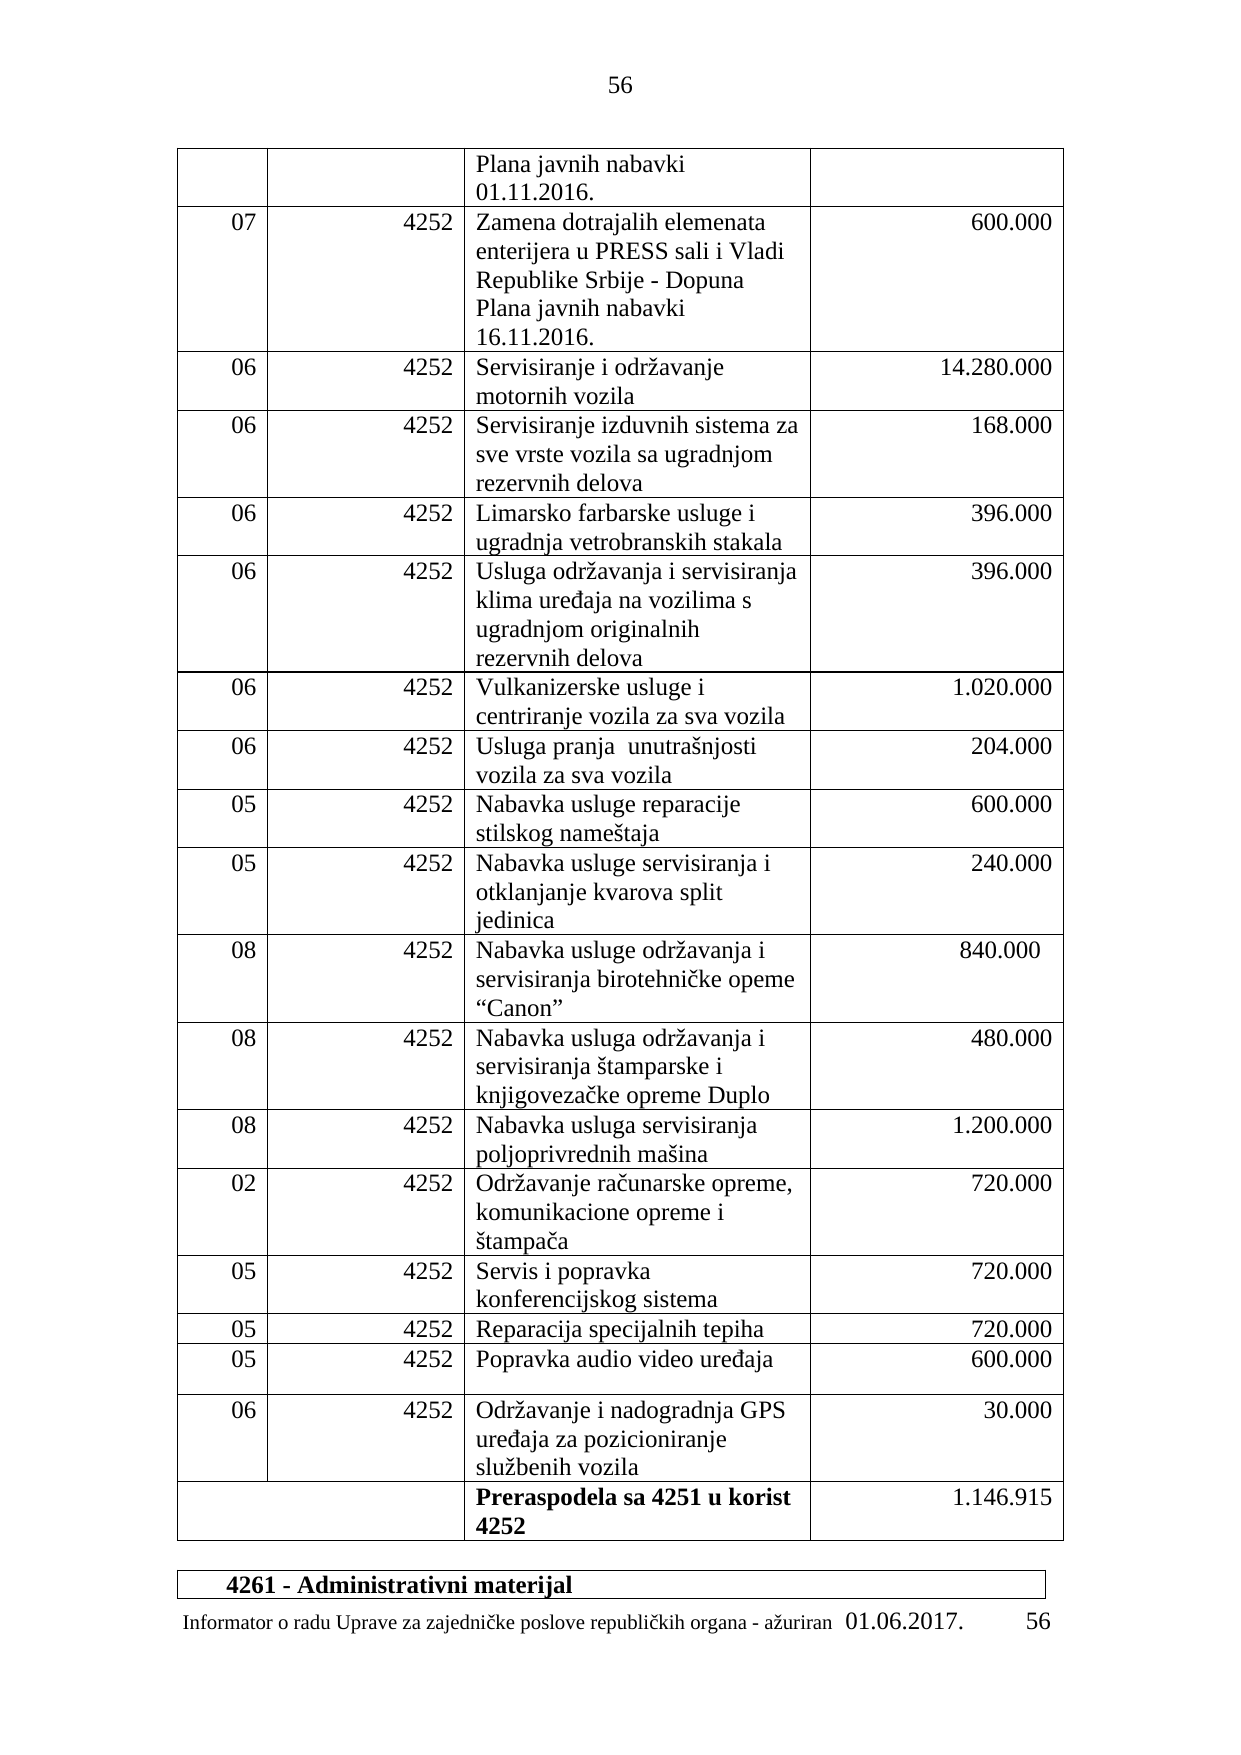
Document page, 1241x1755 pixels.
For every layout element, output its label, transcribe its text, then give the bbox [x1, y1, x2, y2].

table_cell 240.000 [811, 848, 1063, 934]
table_cell 08 [178, 935, 267, 1022]
table_cell Vulkanizerske usluge i centriranje vozila za sva vozila [465, 673, 810, 730]
table_cell Plana javnih nabavki 01.11.2016. [465, 149, 810, 206]
table_cell [811, 149, 1063, 206]
table_cell 4252 [268, 1110, 464, 1167]
table_cell 4252 [268, 1395, 464, 1481]
table_cell 06 [178, 411, 267, 497]
table_cell 06 [178, 352, 267, 409]
table_cell [178, 1482, 464, 1540]
table_cell 4252 [268, 1169, 464, 1255]
table_cell [178, 149, 267, 206]
table_cell 396.000 [811, 498, 1063, 555]
table_cell 14.280.000 [811, 352, 1063, 409]
table_cell 4252 [268, 790, 464, 847]
table_cell 4252 [268, 1314, 464, 1343]
table_cell 840.000 [811, 935, 1063, 1022]
table_cell 1.200.000 [811, 1110, 1063, 1167]
table_cell 06 [178, 673, 267, 730]
table_cell [268, 149, 464, 206]
table_cell 4252 [268, 731, 464, 788]
table_cell Limarsko farbarske usluge i ugradnja vetrobranskih stakala [465, 498, 810, 555]
table_cell 4252 [268, 352, 464, 409]
table_cell 05 [178, 848, 267, 934]
table_cell 06 [178, 556, 267, 671]
table_cell 4252 [268, 848, 464, 934]
table_cell Održavanje računarske opreme, komunikacione opreme i štampača [465, 1169, 810, 1255]
table_cell 168.000 [811, 411, 1063, 497]
table_cell 600.000 [811, 207, 1063, 351]
table_cell Usluga pranja unutrašnjosti vozila za sva vozila [465, 731, 810, 788]
table_cell 08 [178, 1023, 267, 1109]
table_cell 600.000 [811, 790, 1063, 847]
table_cell 600.000 [811, 1344, 1063, 1394]
table_cell Reparacija specijalnih tepiha [465, 1314, 810, 1343]
table_cell Preraspodela sa 4251 u korist 4252 [465, 1482, 810, 1540]
table_cell 07 [178, 207, 267, 351]
table_cell 1.020.000 [811, 673, 1063, 730]
table_cell Servisiranje i održavanje motornih vozila [465, 352, 810, 409]
table_cell Zamena dotrajalih elemenata enterijera u PRESS sali i Vladi Republike Srbije - Dopuna Plana javnih nabavki 16.11.2016. [465, 207, 810, 351]
table_cell 4252 [268, 498, 464, 555]
table_cell 480.000 [811, 1023, 1063, 1109]
table_cell 4252 [268, 1023, 464, 1109]
table_cell 05 [178, 790, 267, 847]
table_cell 30.000 [811, 1395, 1063, 1481]
table_cell 4252 [268, 411, 464, 497]
table_cell 02 [178, 1169, 267, 1255]
table_cell 4252 [268, 673, 464, 730]
table_cell 720.000 [811, 1314, 1063, 1343]
table_cell Usluga održavanja i servisiranja klima uređaja na vozilima s ugradnjom originalnih rezervnih delova [465, 556, 810, 671]
table_cell 1.146.915 [811, 1482, 1063, 1540]
table_cell Nabavka usluga servisiranja polјoprivrednih mašina [465, 1110, 810, 1167]
table_cell 4252 [268, 935, 464, 1022]
table_cell 4252 [268, 1344, 464, 1394]
table_cell 06 [178, 498, 267, 555]
table_cell Servis i popravka konferencijskog sistema [465, 1256, 810, 1313]
table_cell 204.000 [811, 731, 1063, 788]
table_cell Servisiranje izduvnih sistema za sve vrste vozila sa ugradnjom rezervnih delova [465, 411, 810, 497]
table_cell 06 [178, 731, 267, 788]
table_cell Nabavka usluge održavanja i servisiranja birotehničke opeme “Canon” [465, 935, 810, 1022]
table_cell 06 [178, 1395, 267, 1481]
table_cell 4252 [268, 207, 464, 351]
table_cell Nabavka usluge servisiranja i otklanjanje kvarova split jedinica [465, 848, 810, 934]
table_cell Popravka audio video uređaja [465, 1344, 810, 1394]
table_cell Nabavka usluga održavanja i servisiranja štamparske i knjigovezačke opreme Duplo [465, 1023, 810, 1109]
table_cell 720.000 [811, 1256, 1063, 1313]
table_cell 05 [178, 1344, 267, 1394]
table_cell 05 [178, 1256, 267, 1313]
table_cell 396.000 [811, 556, 1063, 671]
table_header 4261 - Administrativni materijal [178, 1571, 1045, 1598]
table_cell Održavanje i nadogradnja GPS uređaja za pozicioniranje službenih vozila [465, 1395, 810, 1481]
table_cell 4252 [268, 1256, 464, 1313]
table_cell Nabavka usluge reparacije stilskog nameštaja [465, 790, 810, 847]
table_cell 720.000 [811, 1169, 1063, 1255]
table_cell 05 [178, 1314, 267, 1343]
table_cell 08 [178, 1110, 267, 1167]
table_cell 4252 [268, 556, 464, 671]
